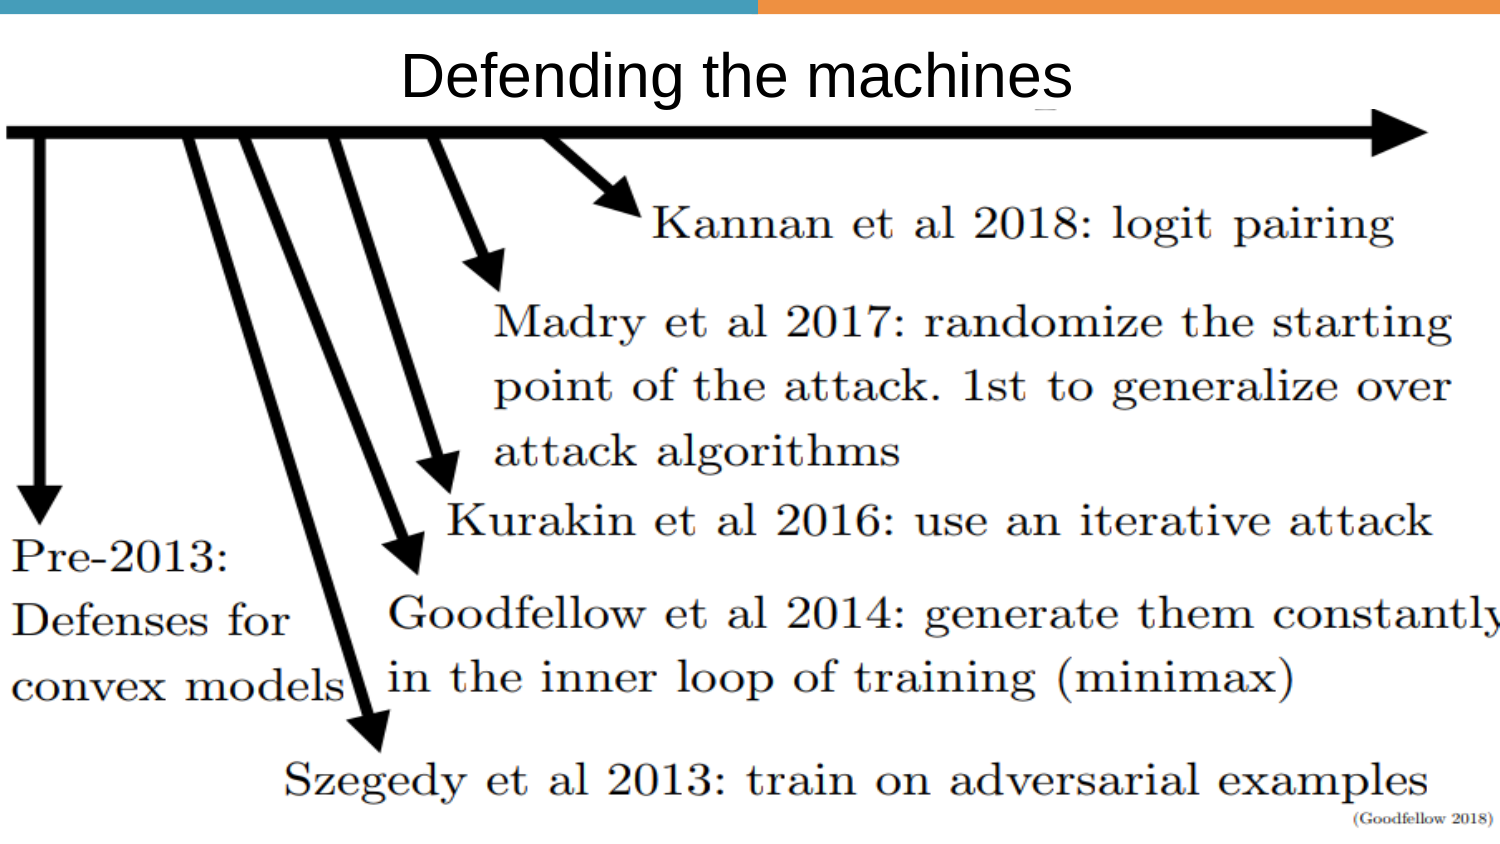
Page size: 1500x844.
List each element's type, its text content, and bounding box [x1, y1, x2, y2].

text_box Defending the machines [5, 20, 1470, 109]
picture [0, 109, 1500, 844]
